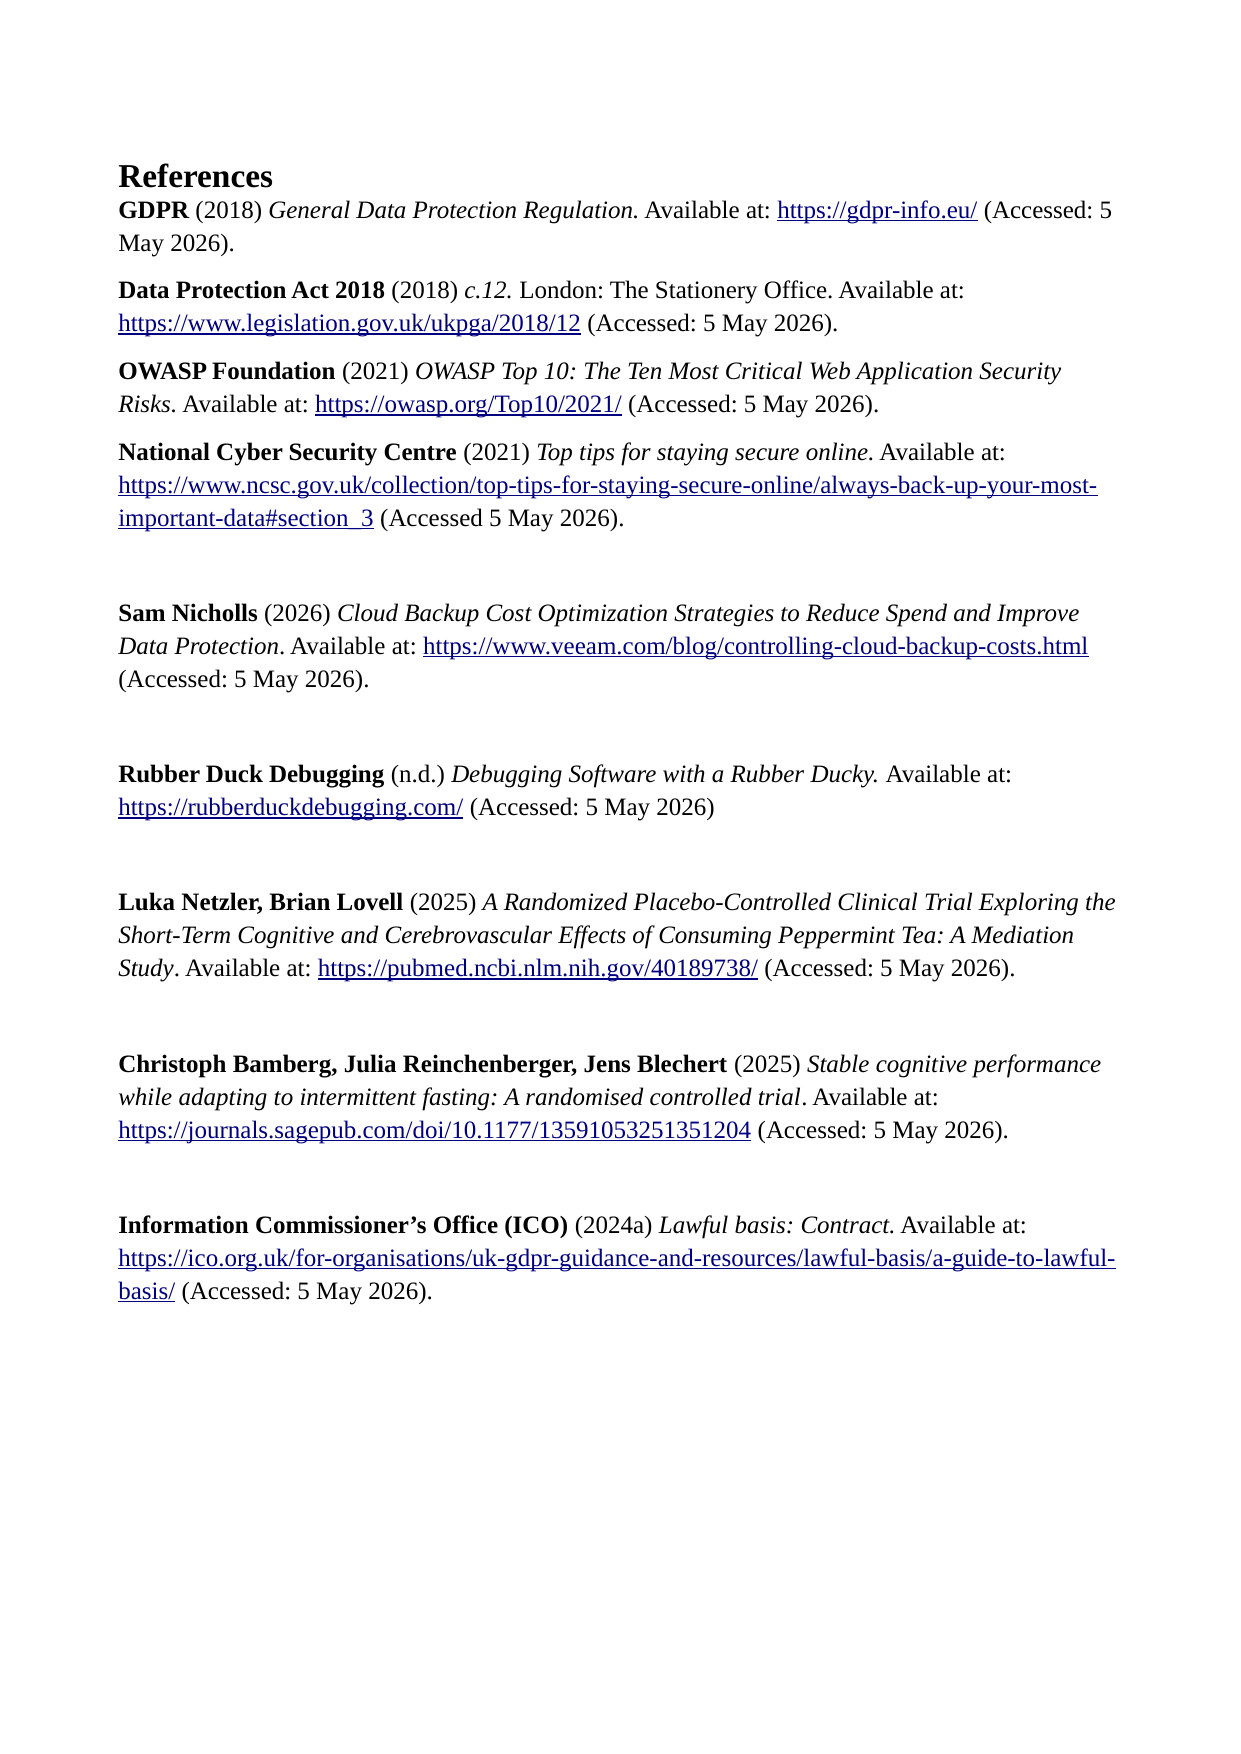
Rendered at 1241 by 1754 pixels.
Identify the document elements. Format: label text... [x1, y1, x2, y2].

text Luka Netzler, Brian Lovell (2025) A Randomized Placebo-Controlled Clinical Trial Exploring the Short-Term Cognitive and Cerebrovascular Effects of Consuming Peppermint Tea: A Mediation Study. Available at: https://pubmed.ncbi.nlm.nih.gov/40189738/ (Accessed: 5 May 2026). [118, 887, 1122, 982]
text Data Protection Act 2018 (2018) c.12. London: The Stationery Office. Available at: https://www.legislation.gov.uk/ukpga/2018/12 (Accessed: 5 May 2026). [118, 275, 1122, 337]
text National Cyber Security Centre (2021) Top tips for staying secure online. Available at: https://www.ncsc.gov.uk/collection/top-tips-for-staying-secure-online/always-back-up-your-most-important-data#section_3 (Accessed 5 May 2026). [118, 437, 1122, 531]
text Information Commissioner’s Office (ICO) (2024a) Lawful basis: Contract. Available at: https://ico.org.uk/for-organisations/uk-gdpr-guidance-and-resources/lawful-basis/a-guide-to-lawful-basis/ (Accessed: 5 May 2026). [118, 1210, 1122, 1305]
text GDPR (2018) General Data Protection Regulation. Available at: https://gdpr-info.eu/ (Accessed: 5 May 2026). [118, 195, 1122, 257]
text Christoph Bamberg, Julia Reinchenberger, Jens Blechert (2025) Stable cognitive performance while adapting to intermittent fasting: A randomised controlled trial. Available at: https://journals.sagepub.com/doi/10.1177/13591053251351204 (Accessed: 5 May 2026). [118, 1049, 1122, 1143]
text Rubber Duck Debugging (n.d.) Debugging Software with a Rubber Ducky. Available at: https://rubberduckdebugging.com/ (Accessed: 5 May 2026) [118, 759, 1122, 821]
text Sam Nicholls (2026) Cloud Backup Cost Optimization Strategies to Reduce Spend and Improve Data Protection. Available at: https://www.veeam.com/blog/controlling-cloud-backup-costs.html (Accessed: 5 May 2026). [118, 598, 1122, 693]
text OWASP Foundation (2021) OWASP Top 10: The Ten Most Critical Web Application Security Risks. Available at: https://owasp.org/Top10/2021/ (Accessed: 5 May 2026). [118, 356, 1122, 418]
text References [118, 156, 1122, 195]
